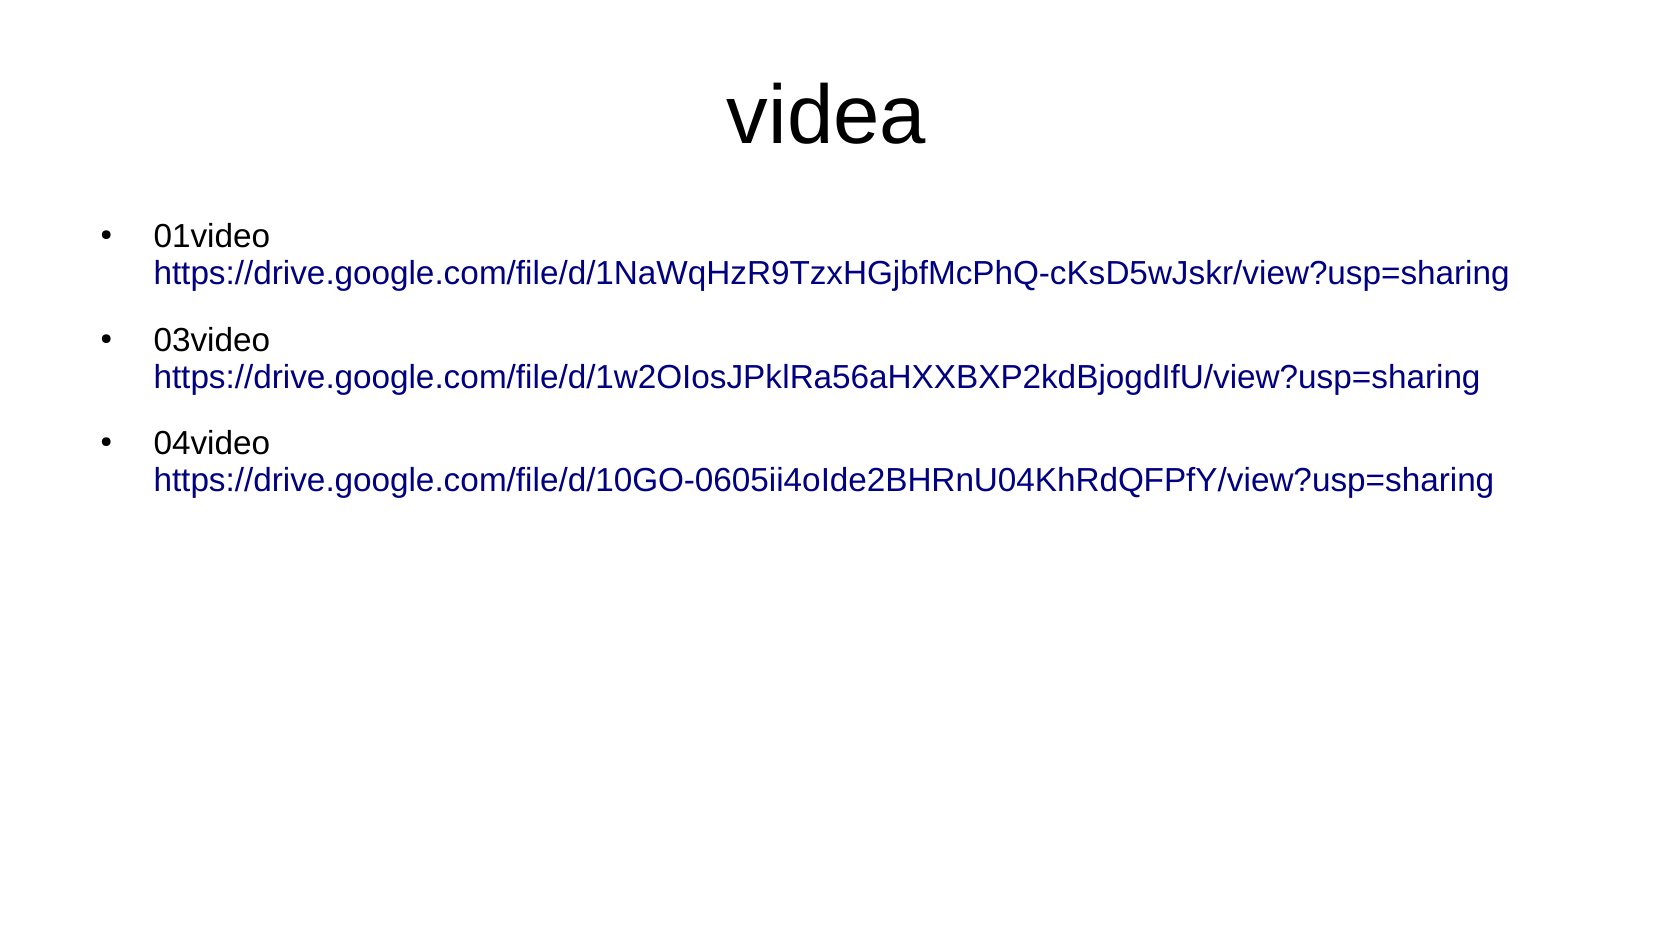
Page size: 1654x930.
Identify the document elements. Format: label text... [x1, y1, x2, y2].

list 01video https://drive.google.com/file/d/1NaWqHzR9TzxHGjbfMcPhQ-cKsD5wJskr/view?usp=sharing 03video https://drive.google.com/file/d/1w2OIosJPklRa56aHXXBXP2kdBjogdIfU/view?usp=sharing 04video https://drive.google.com/file/d/10GO-0605ii4oIde2BHRnU04KhRdQFPfY/view?usp=sharing [82, 217, 1571, 757]
title videa [82, 37, 1571, 193]
